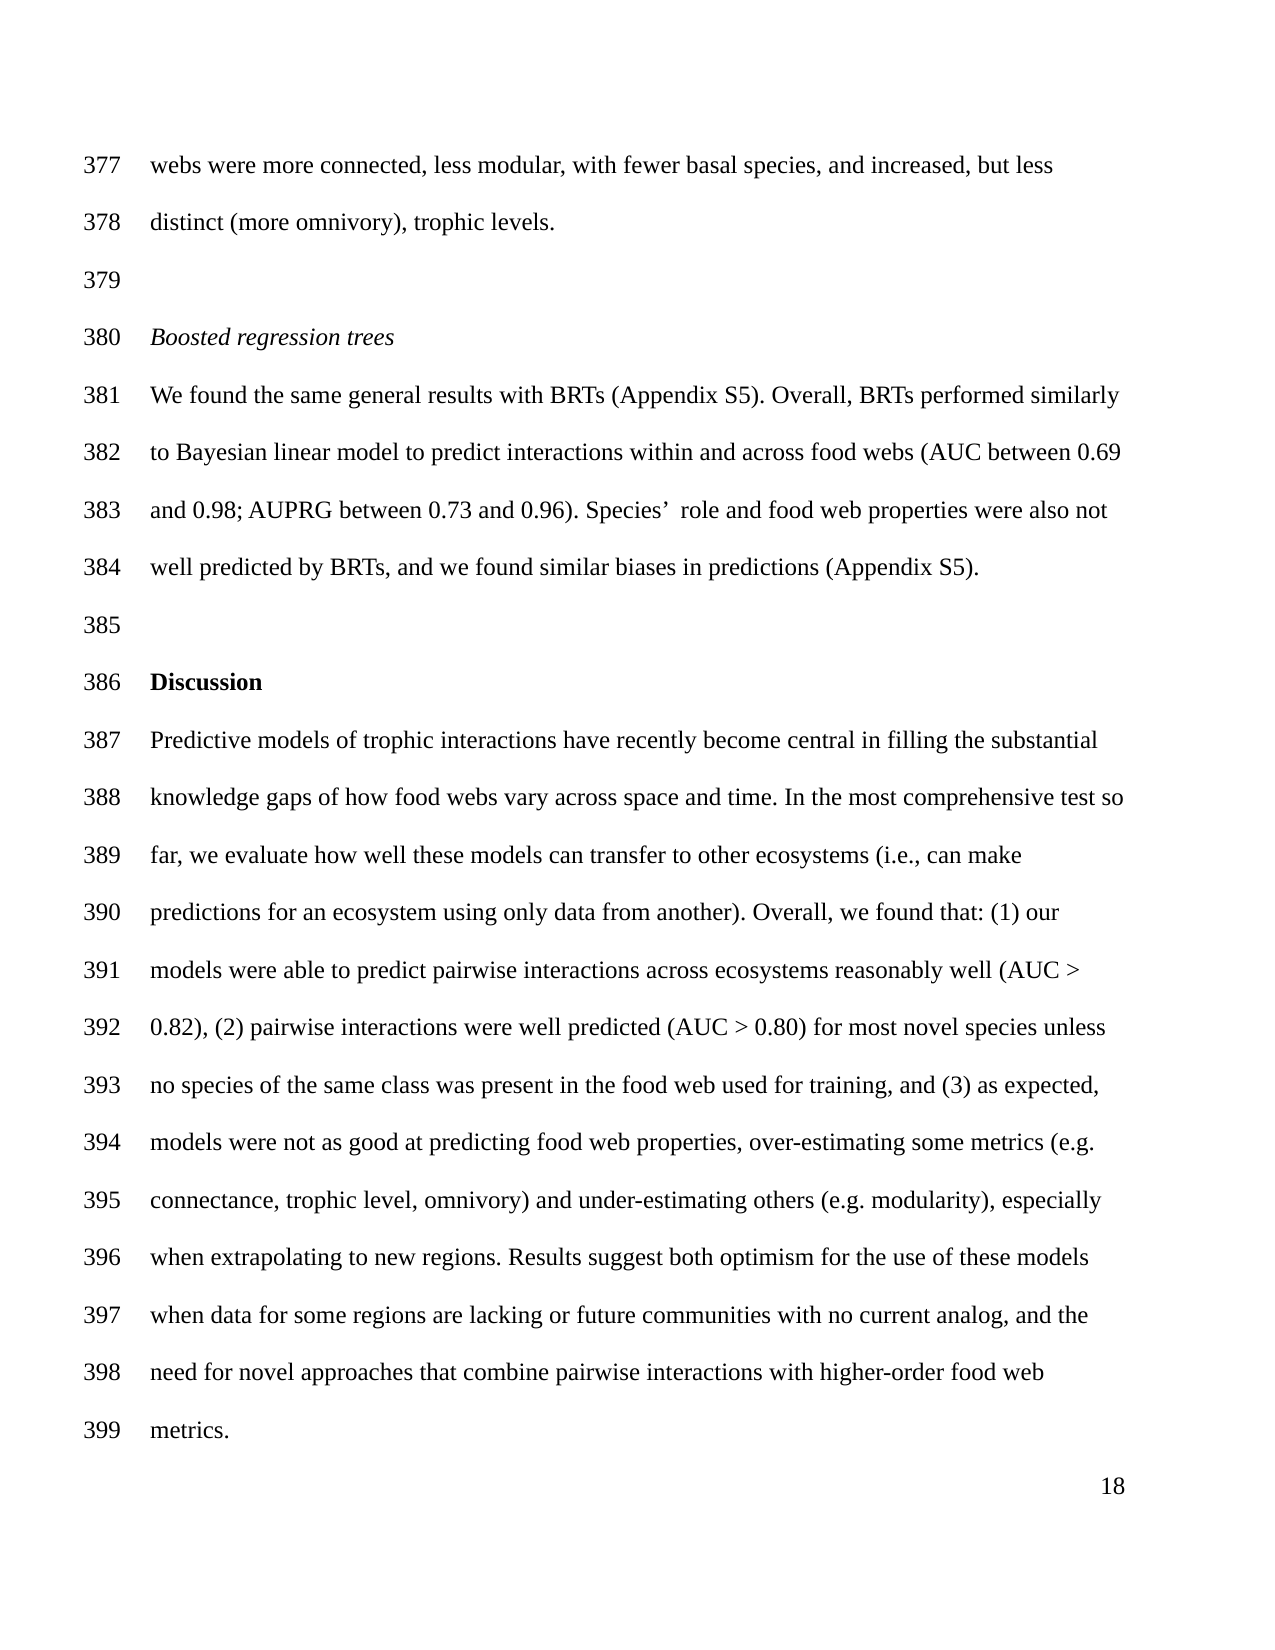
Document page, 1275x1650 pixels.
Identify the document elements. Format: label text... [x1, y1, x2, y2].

text Boosted regression trees [150, 322, 1125, 351]
text webs were more connected, less modular, with fewer basal species, and increased, but less distinct (more omnivory), trophic levels. [150, 150, 1125, 236]
text Discussion [150, 667, 1125, 696]
text Predictive models of trophic interactions have recently become central in filling the substantial knowledge gaps of how food webs vary across space and time. In the most comprehensive test so far, we evaluate how well these models can transfer to other ecosystems (i.e., can make predictions for an ecosystem using only data from another). Overall, we found that: (1) our models were able to predict pairwise interactions across ecosystems reasonably well (AUC > 0.82), (2) pairwise interactions were well predicted (AUC > 0.80) for most novel species unless no species of the same class was present in the food web used for training, and (3) as expected, models were not as good at predicting food web properties, over-estimating some metrics (e.g. connectance, trophic level, omnivory) and under-estimating others (e.g. modularity), especially when extrapolating to new regions. Results suggest both optimism for the use of these models when data for some regions are lacking or future communities with no current analog, and the need for novel approaches that combine pairwise interactions with higher-order food web metrics. [150, 725, 1125, 1444]
text We found the same general results with BRTs (Appendix S5). Overall, BRTs performed similarly to Bayesian linear model to predict interactions within and across food webs (AUC between 0.69 and 0.98; AUPRG between 0.73 and 0.96). Species’ role and food web properties were also not well predicted by BRTs, and we found similar biases in predictions (Appendix S5). [150, 380, 1125, 581]
